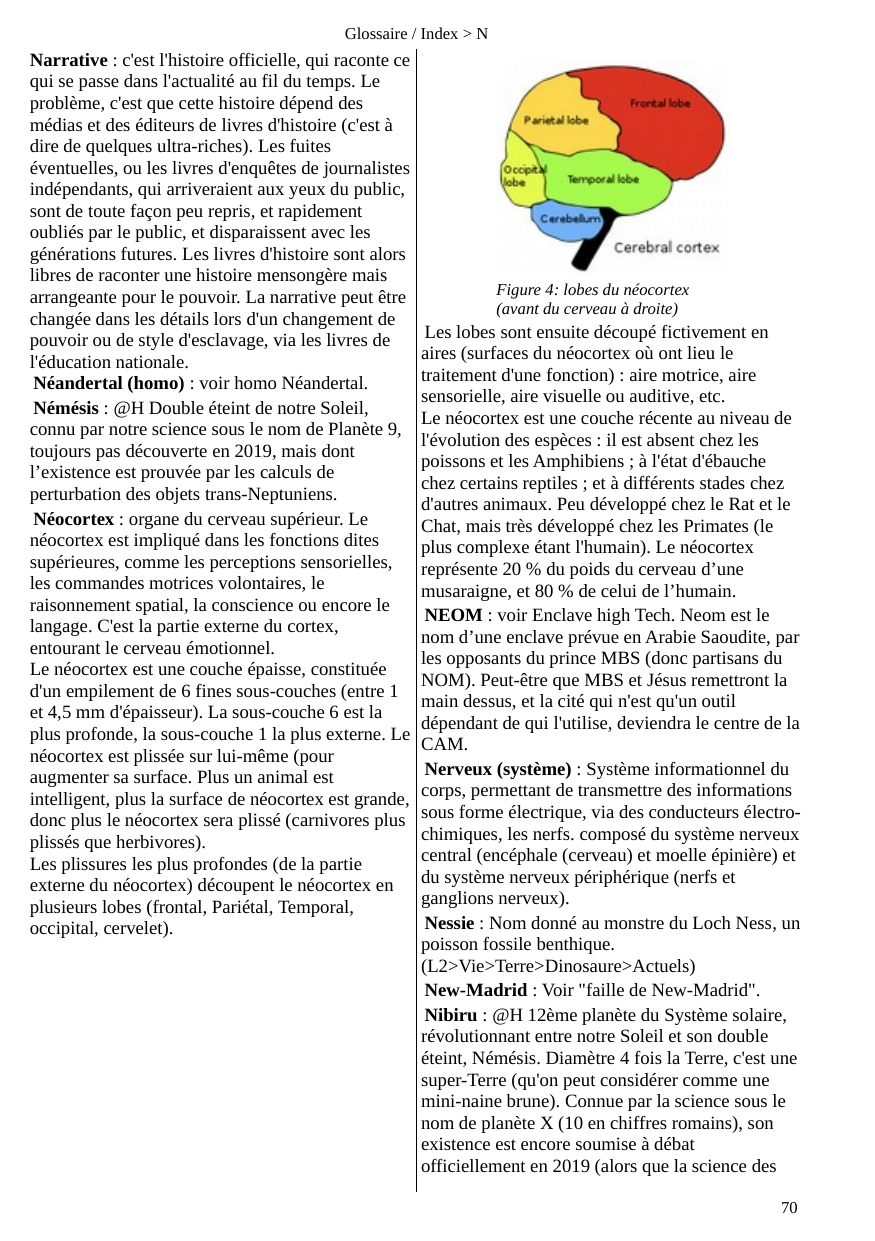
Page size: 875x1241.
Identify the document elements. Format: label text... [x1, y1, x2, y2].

text Némésis : @H Double éteint de notre Soleil, connu par notre science sous le nom de Planète 9, toujours pas découverte en 2019, mais dont l’existence est prouvée par les calculs de perturbation des objets trans-Neptuniens. [29, 397, 412, 504]
text NEOM : voir Enclave high Tech. Neom est le nom d’une enclave prévue en Arabie Saoudite, par les opposants du prince MBS (donc partisans du NOM). Peut-être que MBS et Jésus remettront la main dessus, et la cité qui n'est qu'un outil dépendant de qui l'utilise, deviendra le centre de la CAM. [421, 604, 803, 755]
text Nerveux (système) : Système informationnel du corps, permettant de transmettre des informations sous forme électrique, via des conducteurs électro-chimiques, les nerfs. composé du système nerveux central (encéphale (cerveau) et moelle épinière) et du système nerveux périphérique (nerfs et ganglions nerveux). [421, 758, 803, 909]
text Nibiru : @H 12ème planète du Système solaire, révolutionnant entre notre Soleil et son double éteint, Némésis. Diamètre 4 fois la Terre, c'est une super-Terre (qu'on peut considérer comme une mini-naine brune). Connue par la science sous le nom de planète X (10 en chiffres romains), son existence est encore soumise à débat officiellement en 2019 (alors que la science des [421, 1004, 803, 1176]
picture [496, 61, 732, 276]
text Néandertal (homo) : voir homo Néandertal. [29, 372, 412, 394]
text New-Madrid : Voir "faille de New-Madrid". [421, 979, 803, 1001]
text Les lobes sont ensuite découpé fictivement en aires (surfaces du néocortex où ont lieu le traitement d'une fonction) : aire motrice, aire sensorielle, aire visuelle ou auditive, etc. Le néocortex est une couche récente au niveau de l'évolution des espèces : il est absent chez les poissons et les Amphibiens ; à l'état d'ébauche chez certains reptiles ; et à différents stades chez d'autres animaux. Peu développé chez le Rat et le Chat, mais très développé chez les Primates (le plus complexe étant l'humain). Le néocortex représente 20 % du poids du cerveau d’une musaraigne, et 80 % de celui de l’humain. [421, 321, 803, 601]
text Narrative : c'est l'histoire officielle, qui raconte ce qui se passe dans l'actualité au fil du temps. Le problème, c'est que cette histoire dépend des médias et des éditeurs de livres d'histoire (c'est à dire de quelques ultra-riches). Les fuites éventuelles, ou les livres d'enquêtes de journalistes indépendants, qui arriveraient aux yeux du public, sont de toute façon peu repris, et rapidement oubliés par le public, et disparaissent avec les générations futures. Les livres d'histoire sont alors libres de raconter une histoire mensongère mais arrangeante pour le pouvoir. La narrative peut être changée dans les détails lors d'un changement de pouvoir ou de style d'esclavage, via les livres de l'éducation nationale. [29, 49, 412, 372]
text Néocortex : organe du cerveau supérieur. Le néocortex est impliqué dans les fonctions dites supérieures, comme les perceptions sensorielles, les commandes motrices volontaires, le raisonnement spatial, la conscience ou encore le langage. C'est la partie externe du cortex, entourant le cerveau émotionnel. Le néocortex est une couche épaisse, constituée d'un empilement de 6 fines sous-couches (entre 1 et 4,5 mm d'épaisseur). La sous-couche 6 est la plus profonde, la sous-couche 1 la plus externe. Le néocortex est plissée sur lui-même (pour augmenter sa surface. Plus un animal est intelligent, plus la surface de néocortex est grande, donc plus le néocortex sera plissé (carnivores plus plissés que herbivores). Les plissures les plus profondes (de la partie externe du néocortex) découpent le néocortex en plusieurs lobes (frontal, Pariétal, Temporal, occipital, cervelet). [29, 507, 412, 939]
text Nessie : Nom donné au monstre du Loch Ness, un poisson fossile benthique. (L2>Vie>Terre>Dinosaure>Actuels) [421, 912, 803, 976]
text Figure 4: lobes du néocortex (avant du cerveau à droite) [496, 276, 731, 318]
